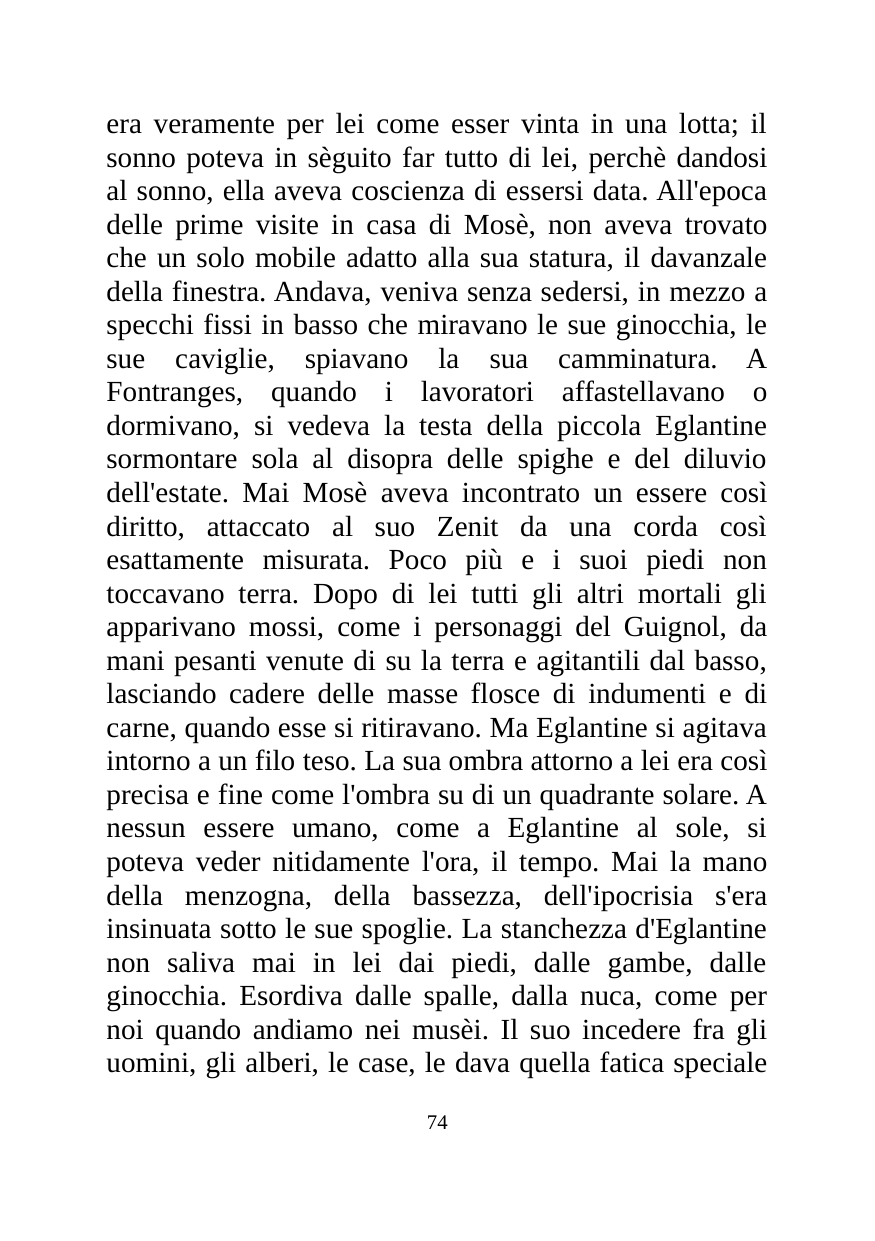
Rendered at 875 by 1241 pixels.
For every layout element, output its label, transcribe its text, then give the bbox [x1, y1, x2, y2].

text era veramente per lei come esser vinta in una lotta; il sonno poteva in sèguito far tutto di lei, perchè dandosi al sonno, ella aveva coscienza di essersi data. All'epoca delle prime visite in casa di Mosè, non aveva trovato che un solo mobile adatto alla sua statura, il davanzale della finestra. Andava, veniva senza sedersi, in mezzo a specchi fissi in basso che miravano le sue ginocchia, le sue caviglie, spiavano la sua camminatura. A Fontranges, quando i lavoratori affastellavano o dormivano, si vedeva la testa della piccola Eglantine sormontare sola al disopra delle spighe e del diluvio dell'estate. Mai Mosè aveva incontrato un essere così diritto, attaccato al suo Zenit da una corda così esattamente misurata. Poco più e i suoi piedi non toccavano terra. Dopo di lei tutti gli altri mortali gli apparivano mossi, come i personaggi del Guignol, da mani pesanti venute di su la terra e agitantili dal basso, lasciando cadere delle masse flosce di indumenti e di carne, quando esse si ritiravano. Ma Eglantine si agitava intorno a un filo teso. La sua ombra attorno a lei era così precisa e fine come l'ombra su di un quadrante solare. A nessun essere umano, come a Eglantine al sole, si poteva veder nitidamente l'ora, il tempo. Mai la mano della menzogna, della bassezza, dell'ipocrisia s'era insinuata sotto le sue spoglie. La stanchezza d'Eglantine non saliva mai in lei dai piedi, dalle gambe, dalle ginocchia. Esordiva dalle spalle, dalla nuca, come per noi quando andiamo nei musèi. Il suo incedere fra gli uomini, gli alberi, le case, le dava quella fatica speciale [106, 106, 768, 1079]
